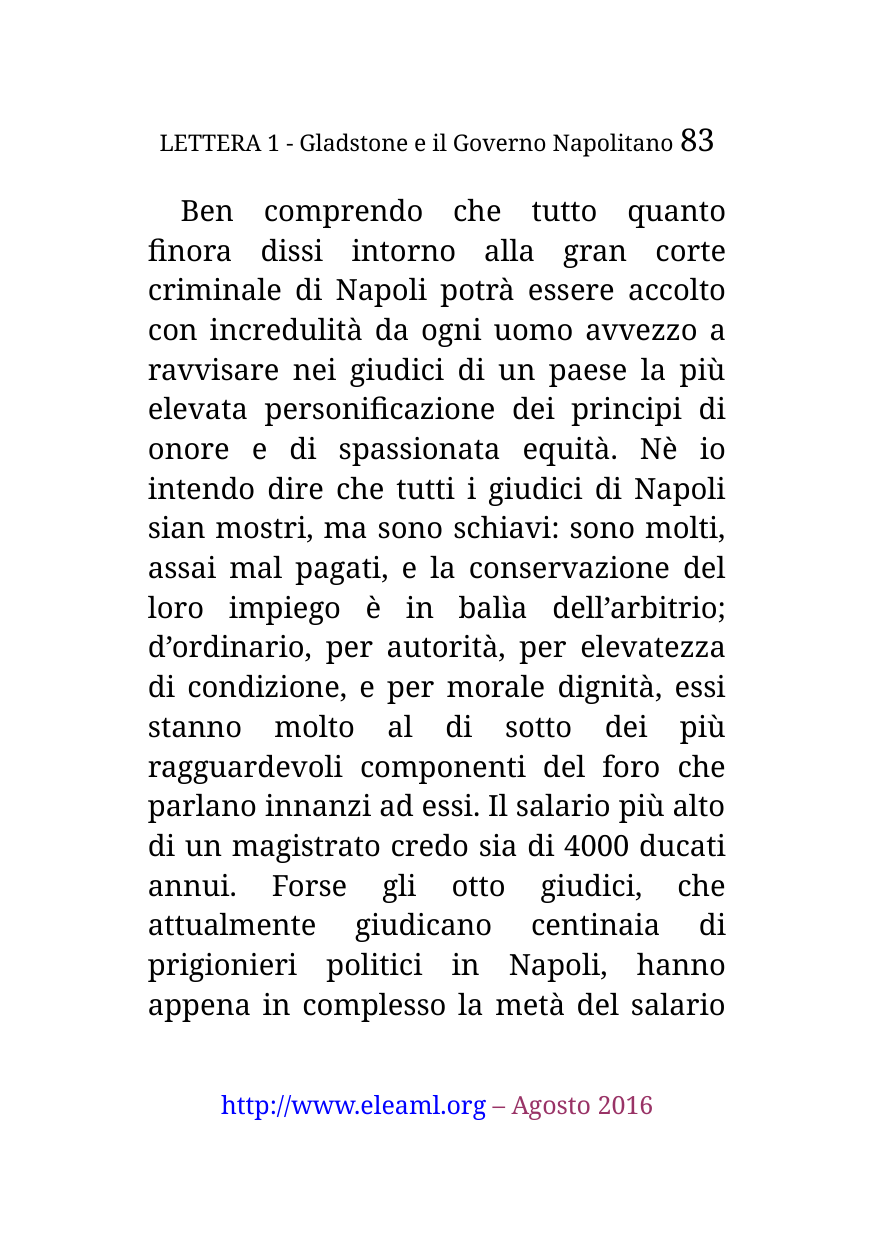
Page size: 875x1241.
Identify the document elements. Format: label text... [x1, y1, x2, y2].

text Ben comprendo che tutto quanto finora dissi intorno alla gran corte criminale di Napoli potrà essere accolto con incredulità da ogni uomo avvezzo a ravvisare nei giudici di un paese la più elevata personificazione dei principi di onore e di spassionata equità. Nè io intendo dire che tutti i giudici di Napoli sian mostri, ma sono schiavi: sono molti, assai mal pagati, e la conservazione del loro impiego è in balìa dell’arbitrio; d’ordinario, per autorità, per elevatezza di condizione, e per morale dignità, essi stanno molto al di sotto dei più ragguardevoli componenti del foro che parlano innanzi ad essi. Il salario più alto di un magistrato credo sia di 4000 ducati annui. Forse gli otto giudici, che attualmente giudicano centinaia di prigionieri politici in Napoli, hanno appena in complesso la metà del salario [148, 190, 726, 1024]
